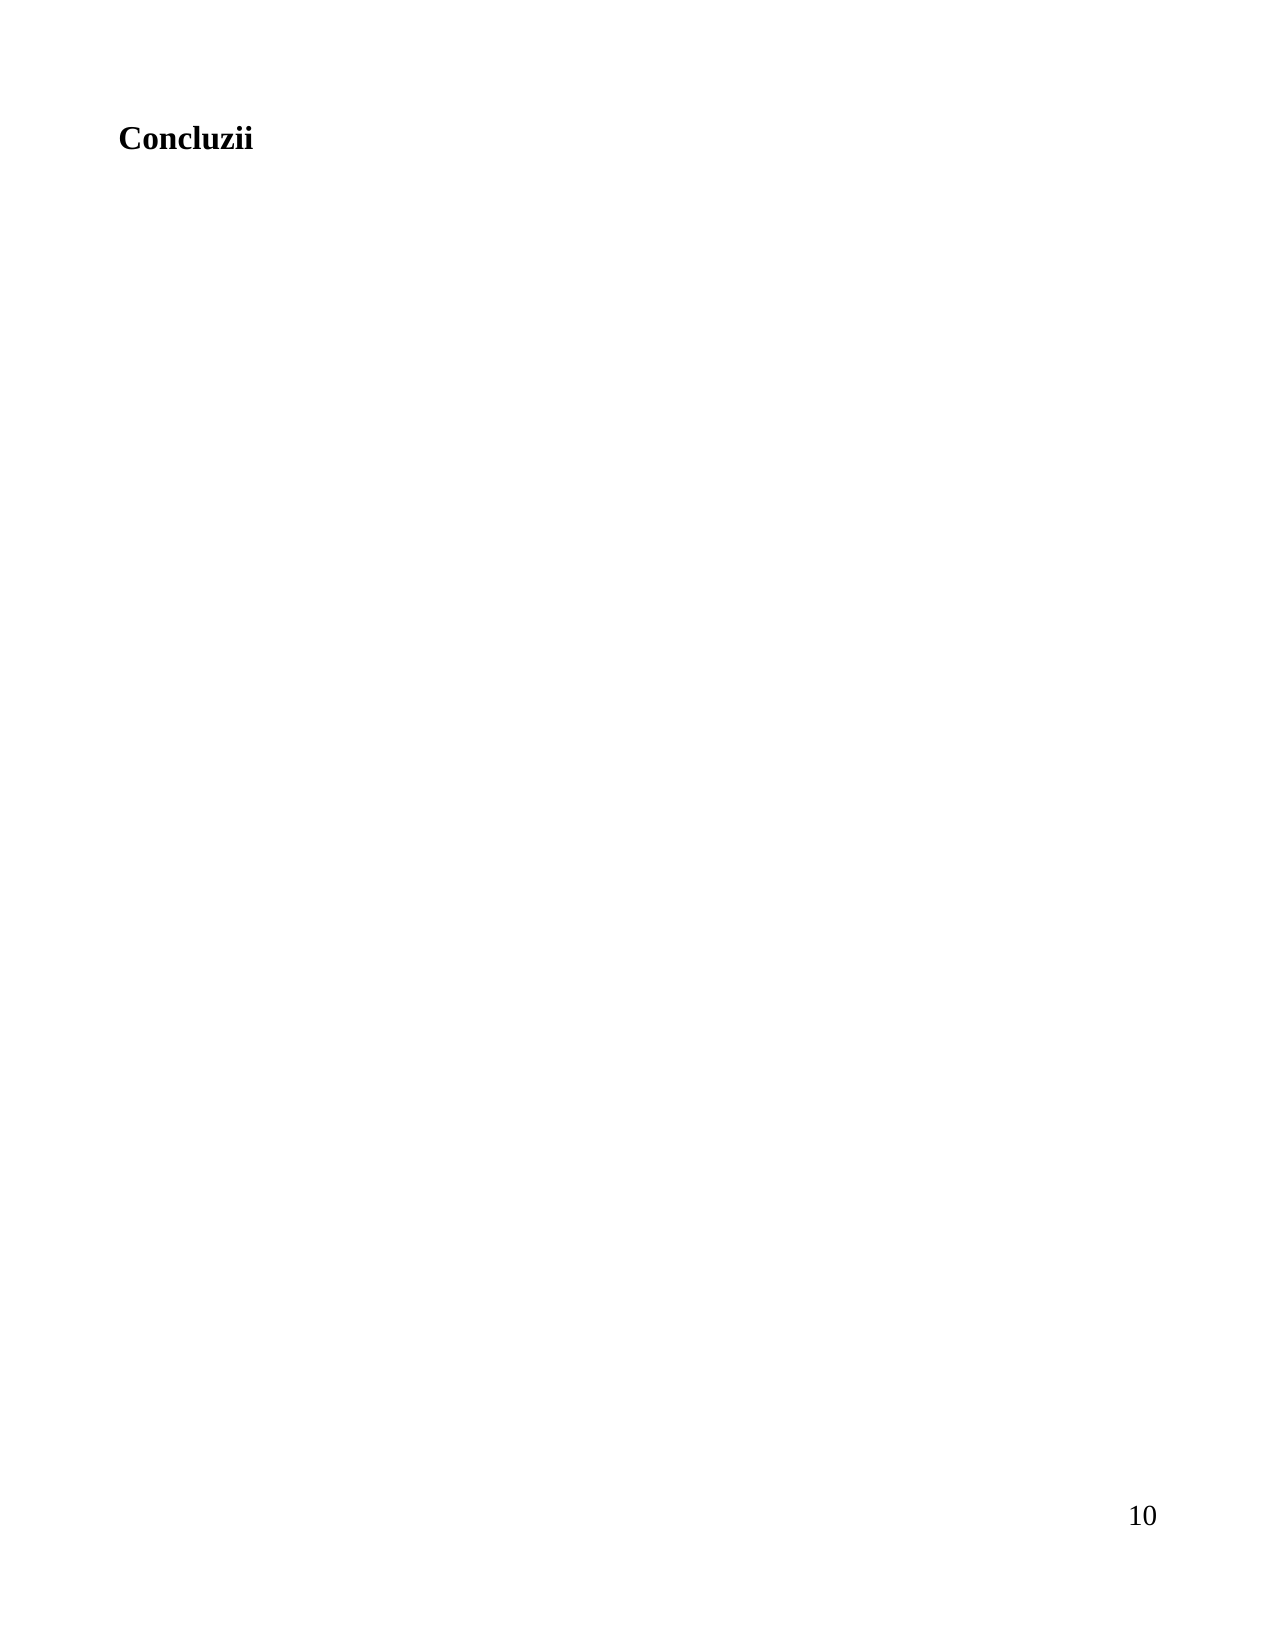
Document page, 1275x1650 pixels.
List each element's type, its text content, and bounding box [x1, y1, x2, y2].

text Concluzii [118, 118, 1157, 156]
